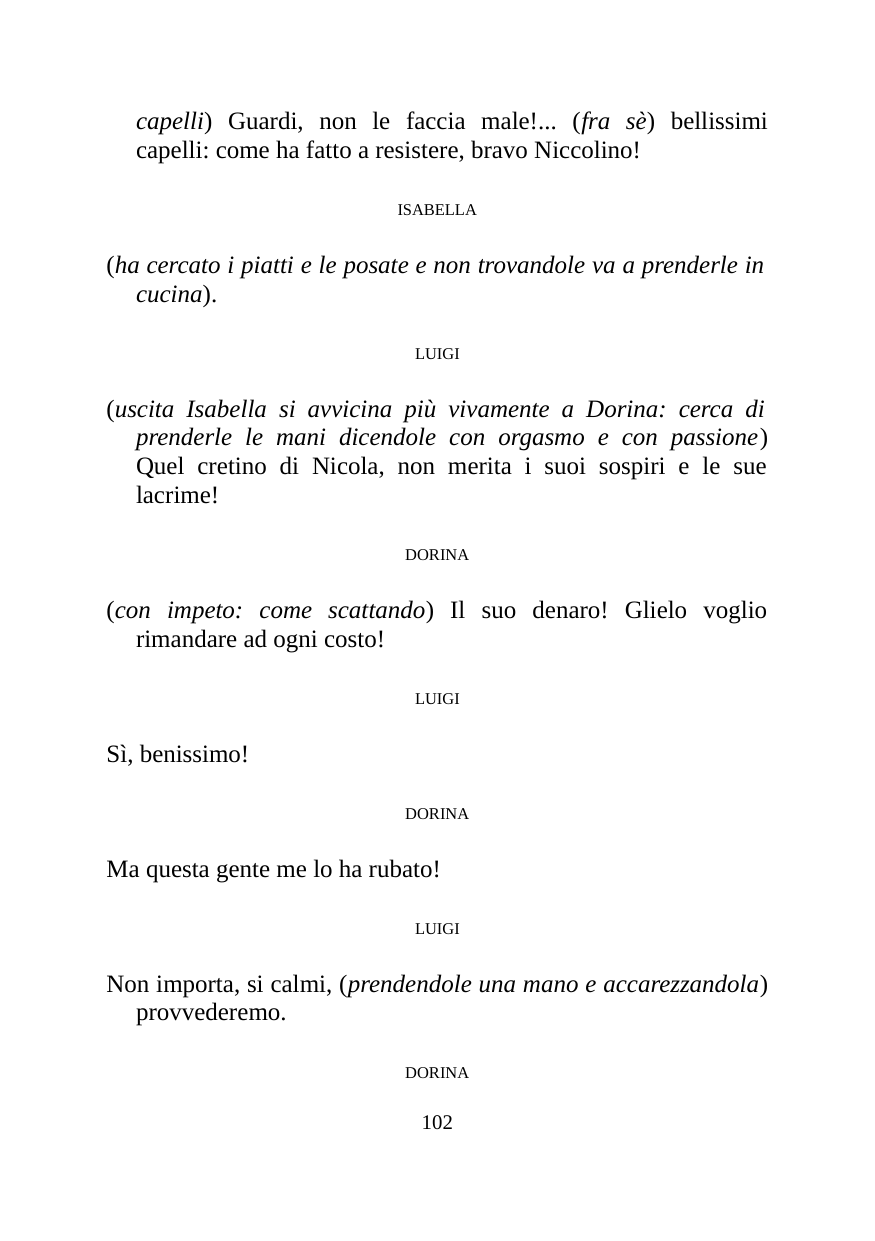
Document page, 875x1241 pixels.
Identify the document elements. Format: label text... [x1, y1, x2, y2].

text (uscita Isabella si avvicina più vivamente a Dorina: cerca di prenderle le mani dicendole con orgasmo e con passione) Quel cretino di Nicola, non merita i suoi sospiri e le sue lacrime! [106, 394, 768, 509]
text Sì, benissimo! [106, 739, 768, 767]
text Ma questa gente me lo ha rubato! [106, 854, 768, 882]
text (ha cercato i piatti e le posate e non trovandole va a prenderle in cucina). [106, 250, 768, 307]
text luigi [106, 336, 768, 365]
text (con impeto: come scattando) Il suo denaro! Glielo voglio rimandare ad ogni costo! [106, 595, 768, 652]
text luigi [106, 911, 768, 940]
text dorina [106, 1055, 768, 1084]
text isabella [106, 192, 768, 221]
text Non importa, si calmi, (prendendole una mano e accarezzandola) provvederemo. [106, 969, 768, 1026]
text dorina [106, 537, 768, 566]
text capelli) Guardi, non le faccia male!... (fra sè) bellissimi capelli: come ha fatto a resistere, bravo Niccolino! [106, 106, 768, 164]
text dorina [106, 796, 768, 825]
text luigi [106, 681, 768, 710]
